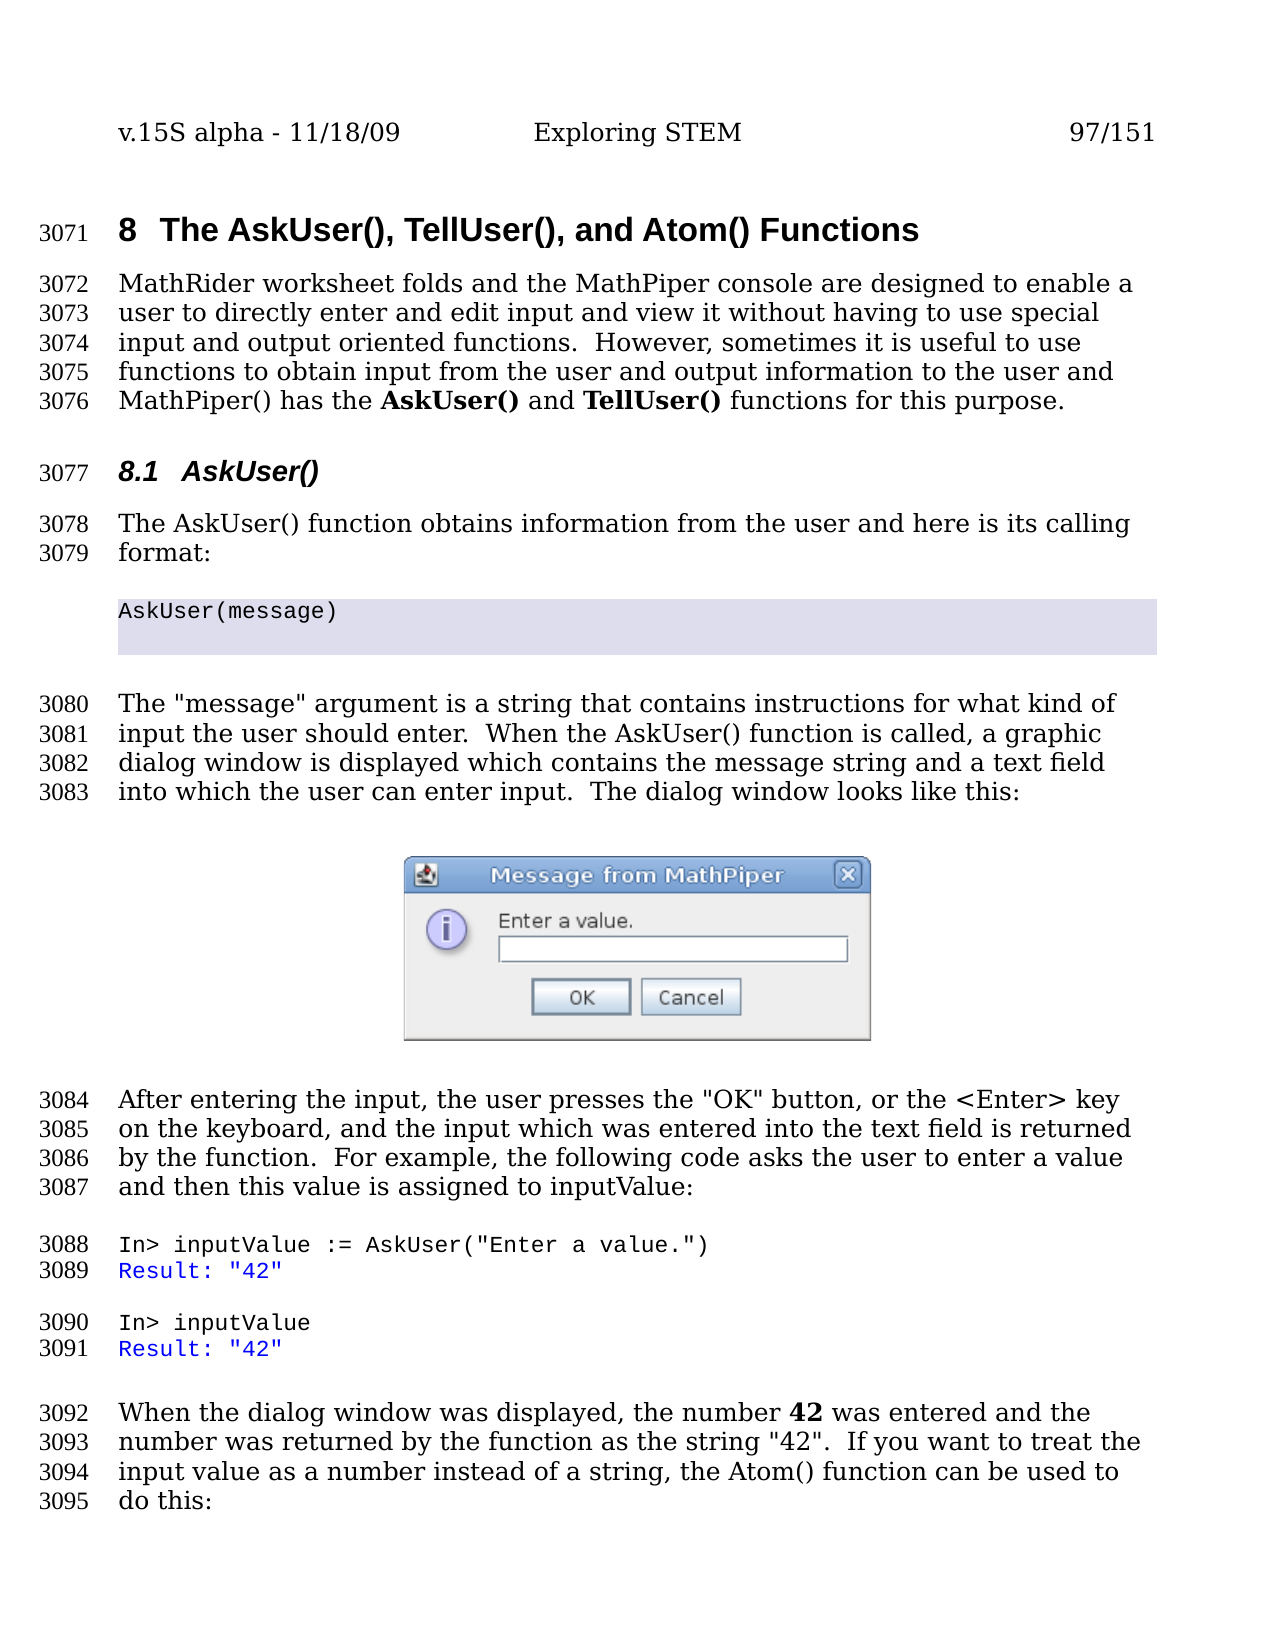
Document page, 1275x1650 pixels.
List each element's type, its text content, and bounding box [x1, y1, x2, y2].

text After entering the input, the user presses the "OK" button, or the <Enter> key on the keyboard, and the input which was entered into the text field is returned by the function. For example, the following code asks the user to enter a value and then this value is assigned to inputValue: [118, 1085, 1157, 1202]
table_header AskUser(message) [118, 599, 1157, 655]
subtitle The AskUser(), TellUser(), and Atom() Functions [118, 210, 1157, 248]
text When the dialog window was displayed, the number 42 was entered and the number was returned by the function as the string "42". If you want to treat the input value as a number instead of a string, the Atom() function can be used to do this: [118, 1398, 1157, 1515]
text The AskUser() function obtains information from the user and here is its calling format: [118, 509, 1157, 567]
text Result: "42" [118, 1337, 1157, 1363]
subtitle AskUser() [118, 454, 1157, 488]
text Result: "42" [118, 1259, 1157, 1286]
text MathRider worksheet folds and the MathPiper console are designed to enable a user to directly enter and edit input and view it without having to use special input and output oriented functions. However, sometimes it is useful to use functions to obtain input from the user and output information to the user and MathPiper() has the AskUser() and TellUser() functions for this purpose. [118, 269, 1157, 415]
text In> inputValue [118, 1311, 1157, 1337]
picture [403, 856, 872, 1041]
text The "message" argument is a string that contains instructions for what kind of input the user should enter. When the AskUser() function is called, a graphic dialog window is displayed which contains the message string and a text field into which the user can enter input. The dialog window looks like this: [118, 689, 1157, 806]
text In> inputValue := AskUser("Enter a value.") [118, 1234, 1157, 1259]
